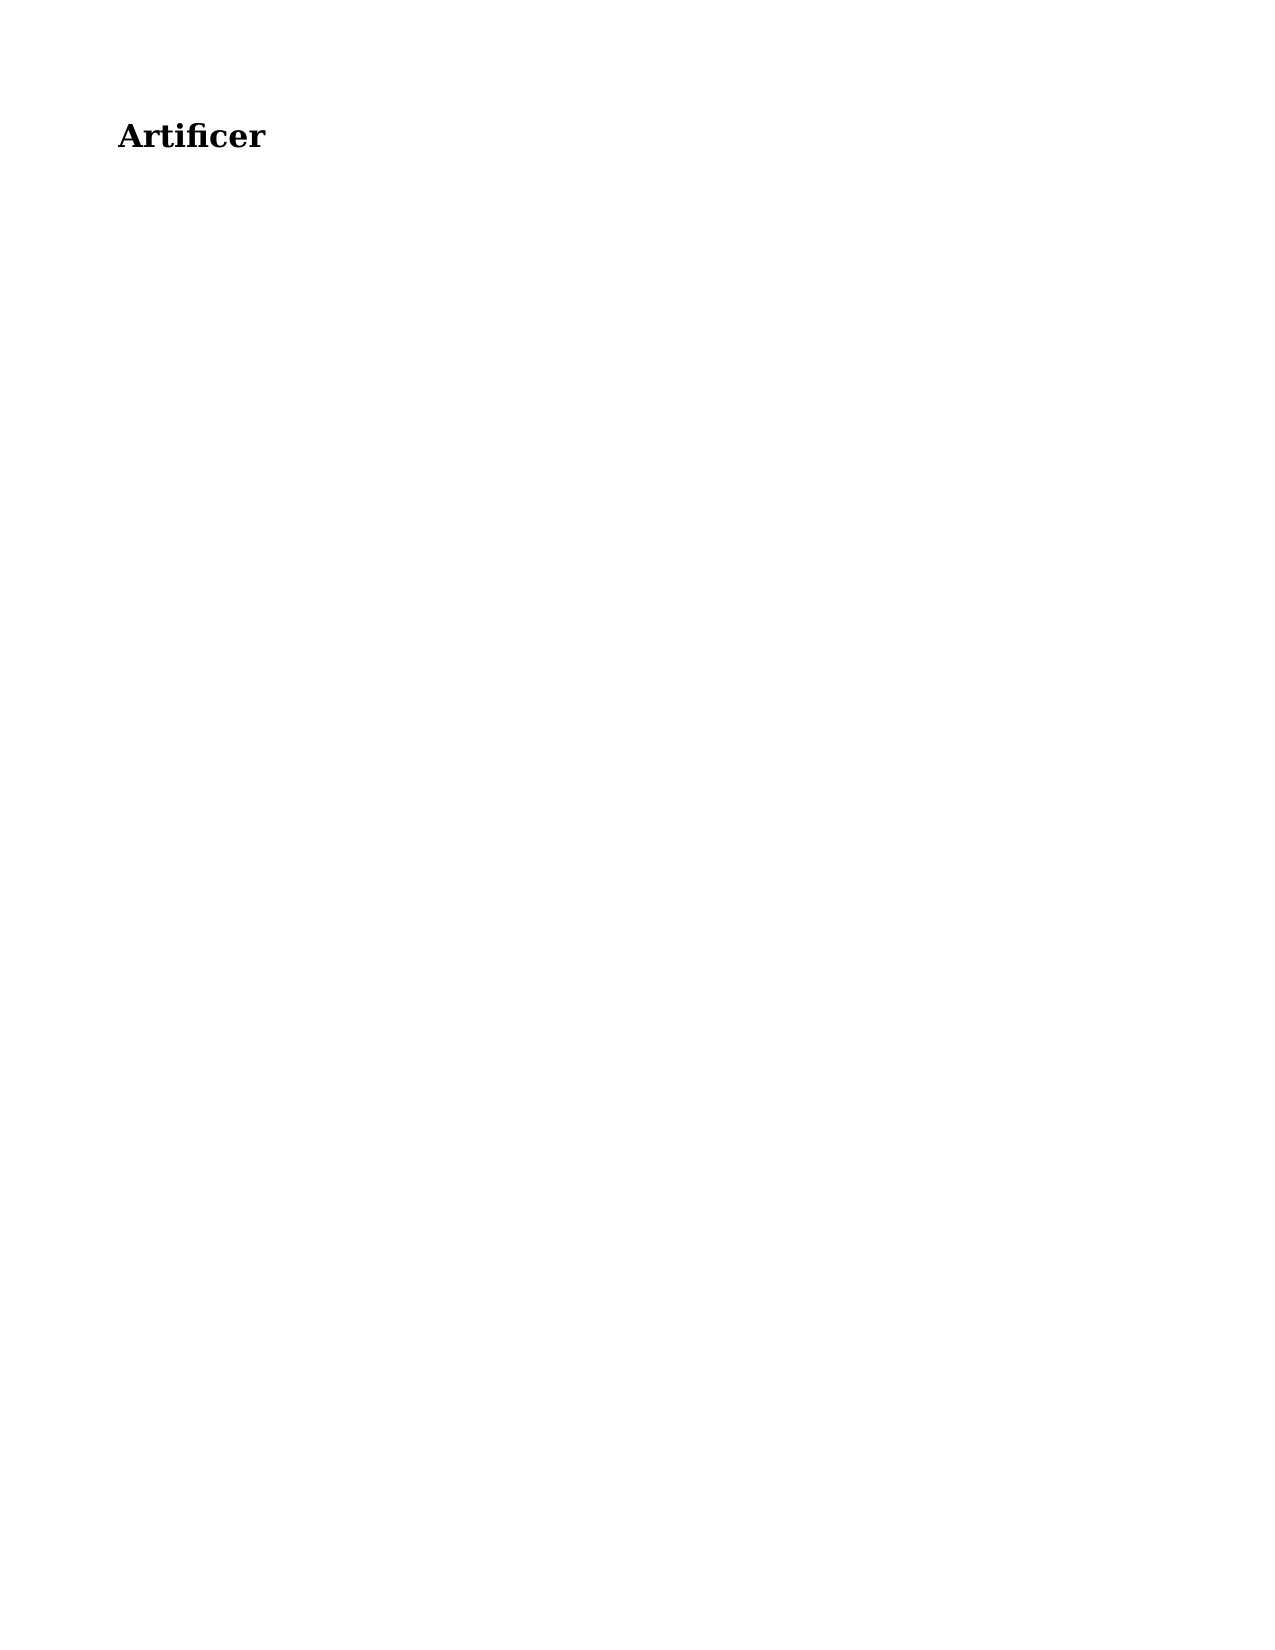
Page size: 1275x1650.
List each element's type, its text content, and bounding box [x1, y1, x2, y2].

text Artificer [118, 118, 1157, 155]
